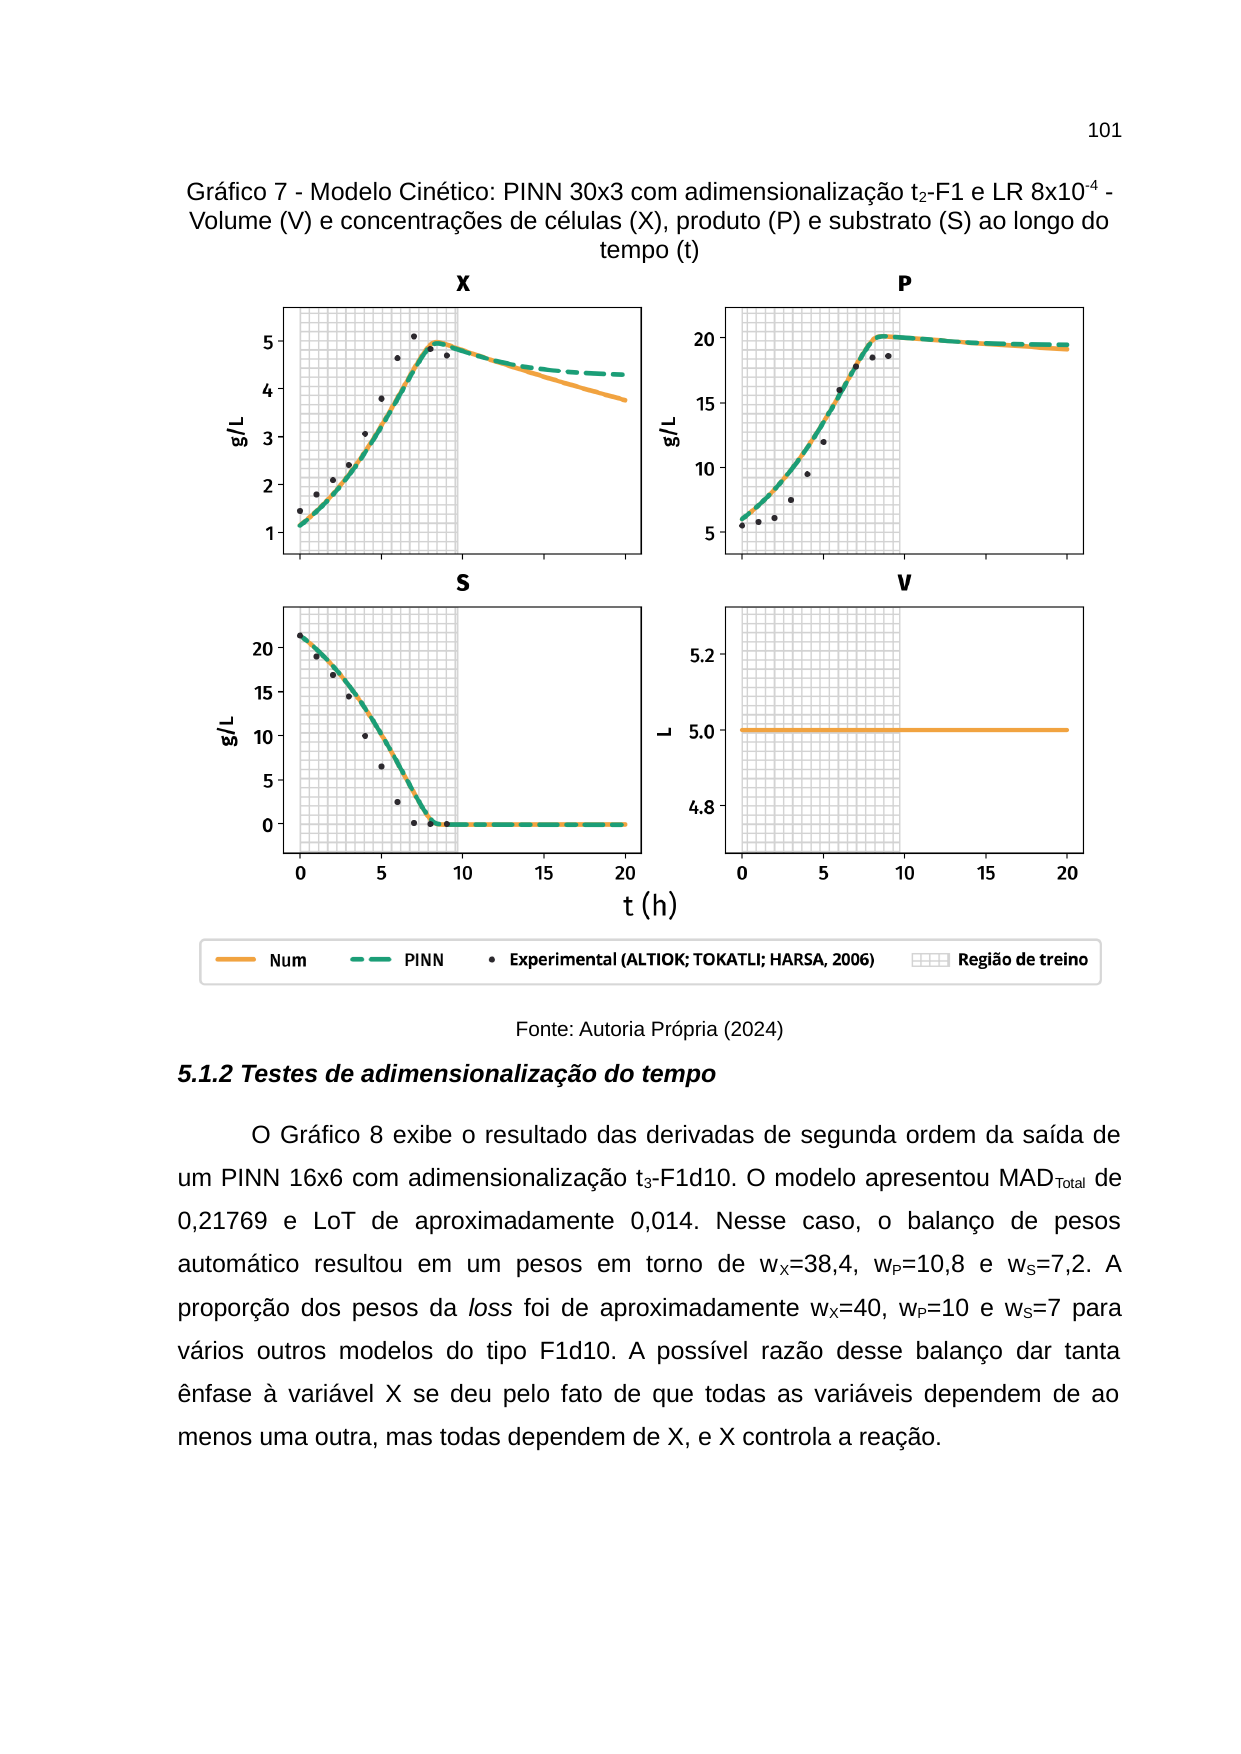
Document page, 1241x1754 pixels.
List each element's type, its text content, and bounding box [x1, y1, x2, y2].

text O Gráfico 8 exibe o resultado das derivadas de segunda ordem da saída de um PINN 16x6 com adimensionalização t3-F1d10. O modelo apresentou MADTotal de 0,21769 e LoT de aproximadamente 0,014. Nesse caso, o balanço de pesos automático resultou em um pesos em torno de wX=38,4, wP=10,8 e wS=7,2. A proporção dos pesos da loss foi de aproximadamente wX=40, wP=10 e wS=7 para vários outros modelos do tipo F1d10. A possível razão desse balanço dar tanta ênfase à variável X se deu pelo fato de que todas as variáveis dependem de ao menos uma outra, mas todas dependem de X, e X controla a reação. [177, 1120, 1122, 1451]
text Fonte: Autoria Própria (2024) [177, 1011, 1122, 1041]
text Gráfico 7 - Modelo Cinético: PINN 30x3 com adimensionalização t2-F1 e LR 8x10-4 - Volume (V) e concentrações de células (X), produto (P) e substrato (S) ao longo do tempo (t) [177, 177, 1122, 263]
picture [177, 263, 1123, 1011]
subtitle Testes de adimensionalização do tempo [177, 1059, 1122, 1088]
